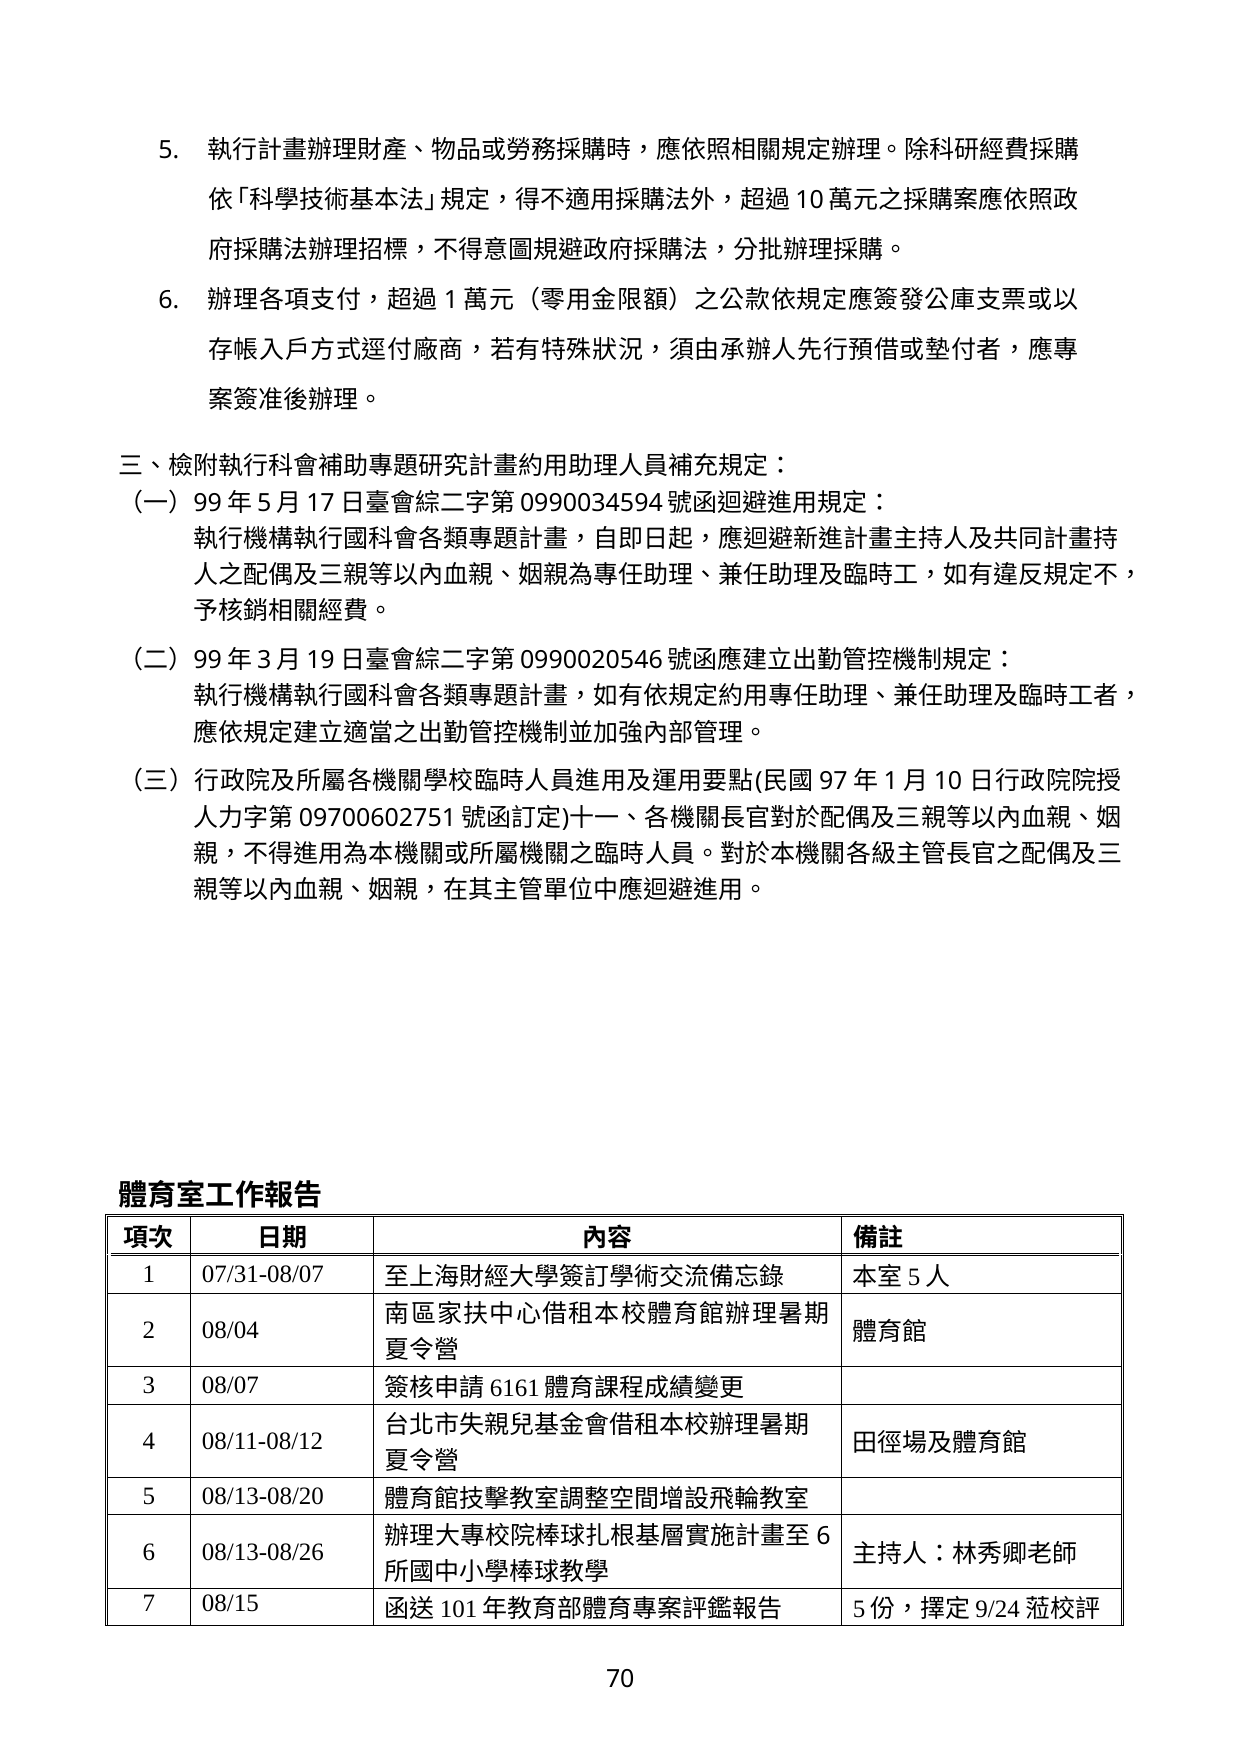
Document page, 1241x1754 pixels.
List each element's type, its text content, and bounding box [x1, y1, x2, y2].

table_header 日期 [191, 1217, 373, 1253]
table_cell 簽核申請6161體育課程成績變更 [374, 1367, 841, 1403]
table_cell 7 [108, 1589, 190, 1625]
table_cell 3 [108, 1367, 190, 1403]
table_cell 5. [145, 118, 192, 268]
table_cell 07/31-08/07 [191, 1256, 373, 1293]
table_cell 4 [108, 1405, 190, 1477]
table_header 項次 [108, 1217, 190, 1253]
table_cell 台北市失親兒基金會借租本校辦理暑期夏令營 [374, 1405, 841, 1477]
table_cell 辦理各項支付，超過1萬元（零用金限額）之公款依規定應簽發公庫支票或以存帳入戶方式逕付廠商，若有特殊狀況，須由承辦人先行預借或墊付者，應專案簽准後辦理。 [192, 268, 1095, 418]
table_cell 本室5人 [842, 1253, 1122, 1293]
table_cell 至上海財經大學簽訂學術交流備忘錄 [374, 1256, 841, 1293]
table_cell 5 [108, 1478, 190, 1514]
table_cell 08/15 [191, 1589, 373, 1625]
table_cell 08/11-08/12 [191, 1405, 373, 1477]
text 執行機構執行國科會各類專題計畫，自即日起，應迴避新進計畫主持人及共同計畫持人之配偶及三親等以內血親、姻親為專任助理、兼任助理及臨時工，如有違反規定不，予核銷相關經費。 [193, 518, 1122, 627]
text 三、檢附執行科會補助專題研究計畫約用助理人員補充規定： [118, 446, 1122, 482]
table_cell 5份，擇定9/24蒞校評 [842, 1589, 1121, 1625]
table_header 備註 [842, 1217, 1121, 1253]
table_cell 函送101年教育部體育專案評鑑報告 [374, 1589, 841, 1625]
table_cell 執行計畫辦理財產、物品或勞務採購時，應依照相關規定辦理。除科研經費採購依「科學技術基本法」規定，得不適用採購法外，超過10萬元之採購案應依照政府採購法辦理招標，不得意圖規避政府採購法，分批辦理採購。 [192, 118, 1095, 268]
table_cell 08/07 [191, 1367, 373, 1403]
table_cell [842, 1478, 1121, 1514]
table_cell 主持人：林秀卿老師 [842, 1515, 1121, 1588]
table_cell 08/04 [191, 1294, 373, 1366]
table_cell 南區家扶中心借租本校體育館辦理暑期夏令營 [374, 1294, 841, 1366]
table_cell 6 [108, 1515, 190, 1588]
table_cell 08/13-08/26 [191, 1515, 373, 1588]
text 體育室工作報告 [118, 1172, 1122, 1214]
table_cell 體育館 [842, 1294, 1121, 1366]
table_cell 6. [145, 268, 192, 418]
table_cell [842, 1367, 1121, 1403]
text （二）99年3月19日臺會綜二字第0990020546號函應建立出勤管控機制規定： [118, 639, 1122, 676]
table_cell 08/13-08/20 [191, 1478, 373, 1514]
text 執行機構執行國科會各類專題計畫，如有依規定約用專任助理、兼任助理及臨時工者，應依規定建立適當之出勤管控機制並加強內部管理。 [193, 676, 1122, 748]
table_header 內容 [374, 1217, 841, 1253]
table_cell 體育館技擊教室調整空間增設飛輪教室 [374, 1478, 841, 1514]
table_cell 2 [108, 1294, 190, 1366]
table_cell 辦理大專校院棒球扎根基層實施計畫至6所國中小學棒球教學 [374, 1515, 841, 1588]
text （一）99年5月17日臺會綜二字第0990034594號函迴避進用規定： [118, 482, 1122, 518]
table_cell 田徑場及體育館 [842, 1405, 1121, 1477]
text （三）行政院及所屬各機關學校臨時人員進用及運用要點(民國97年1月10 日行政院院授人力字第09700602751號函訂定)十一、各機關長官對於配偶及三親等以內血親、姻親，不得進用為本機關或所屬機關之臨時人員。對於本機關各級主管長官之配偶及三親等以內血親、姻親，在其主管單位中應迴避進用。 [118, 761, 1122, 906]
table_cell 1 [107, 1253, 190, 1293]
